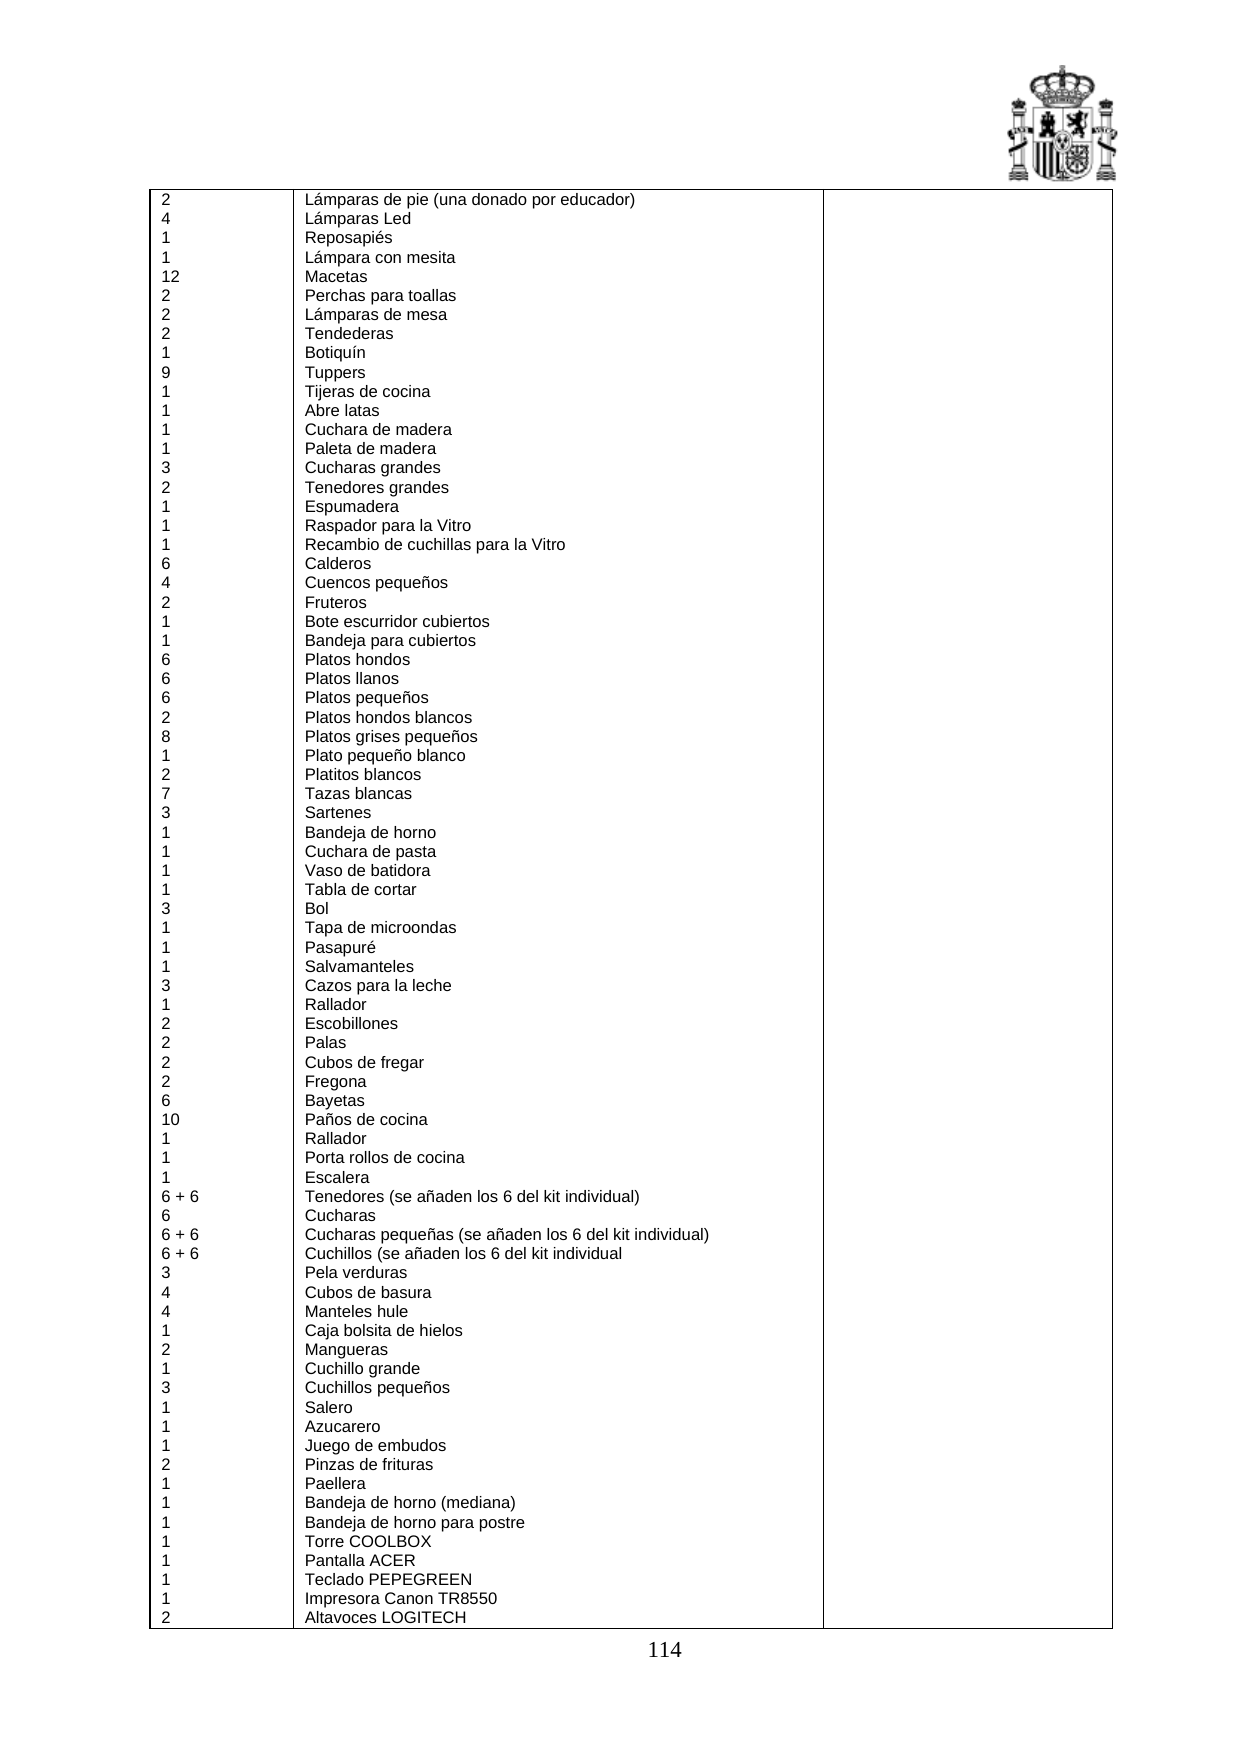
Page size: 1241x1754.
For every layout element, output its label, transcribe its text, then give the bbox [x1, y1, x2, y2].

table_cell Lámparas de pie (una donado por educador) Lámparas Led Reposapiés Lámpara con mesita Macetas Perchas para toallas Lámparas de mesa Tendederas Botiquín Tuppers Tijeras de cocina Abre latas Cuchara de madera Paleta de madera Cucharas grandes Tenedores grandes Espumadera Raspador para la Vitro Recambio de cuchillas para la Vitro Calderos Cuencos pequeños Fruteros Bote escurridor cubiertos Bandeja para cubiertos Platos hondos Platos llanos Platos pequeños Platos hondos blancos Platos grises pequeños Plato pequeño blanco Platitos blancos Tazas blancas Sartenes Bandeja de horno Cuchara de pasta Vaso de batidora Tabla de cortar Bol Tapa de microondas Pasapuré Salvamanteles Cazos para la leche Rallador Escobillones Palas Cubos de fregar Fregona Bayetas Paños de cocina Rallador Porta rollos de cocina Escalera Tenedores (se añaden los 6 del kit individual) Cucharas Cucharas pequeñas (se añaden los 6 del kit individual) Cuchillos (se añaden los 6 del kit individual Pela verduras Cubos de basura Manteles hule Caja bolsita de hielos Mangueras Cuchillo grande Cuchillos pequeños Salero Azucarero Juego de embudos Pinzas de frituras Paellera Bandeja de horno (mediana) Bandeja de horno para postre Torre COOLBOX Pantalla ACER Teclado PEPEGREEN Impresora Canon TR8550 Altavoces LOGITECH [294, 190, 823, 1627]
table_cell 2 4 1 1 12 2 2 2 1 9 1 1 1 1 3 2 1 1 1 6 4 2 1 1 6 6 6 2 8 1 2 7 3 1 1 1 1 3 1 1 1 3 1 2 2 2 2 6 10 1 1 1 6 + 6 6 6 + 6 6 + 6 3 4 4 1 2 1 3 1 1 1 2 1 1 1 1 1 1 1 2 [151, 190, 293, 1627]
table_cell [824, 190, 1112, 1627]
